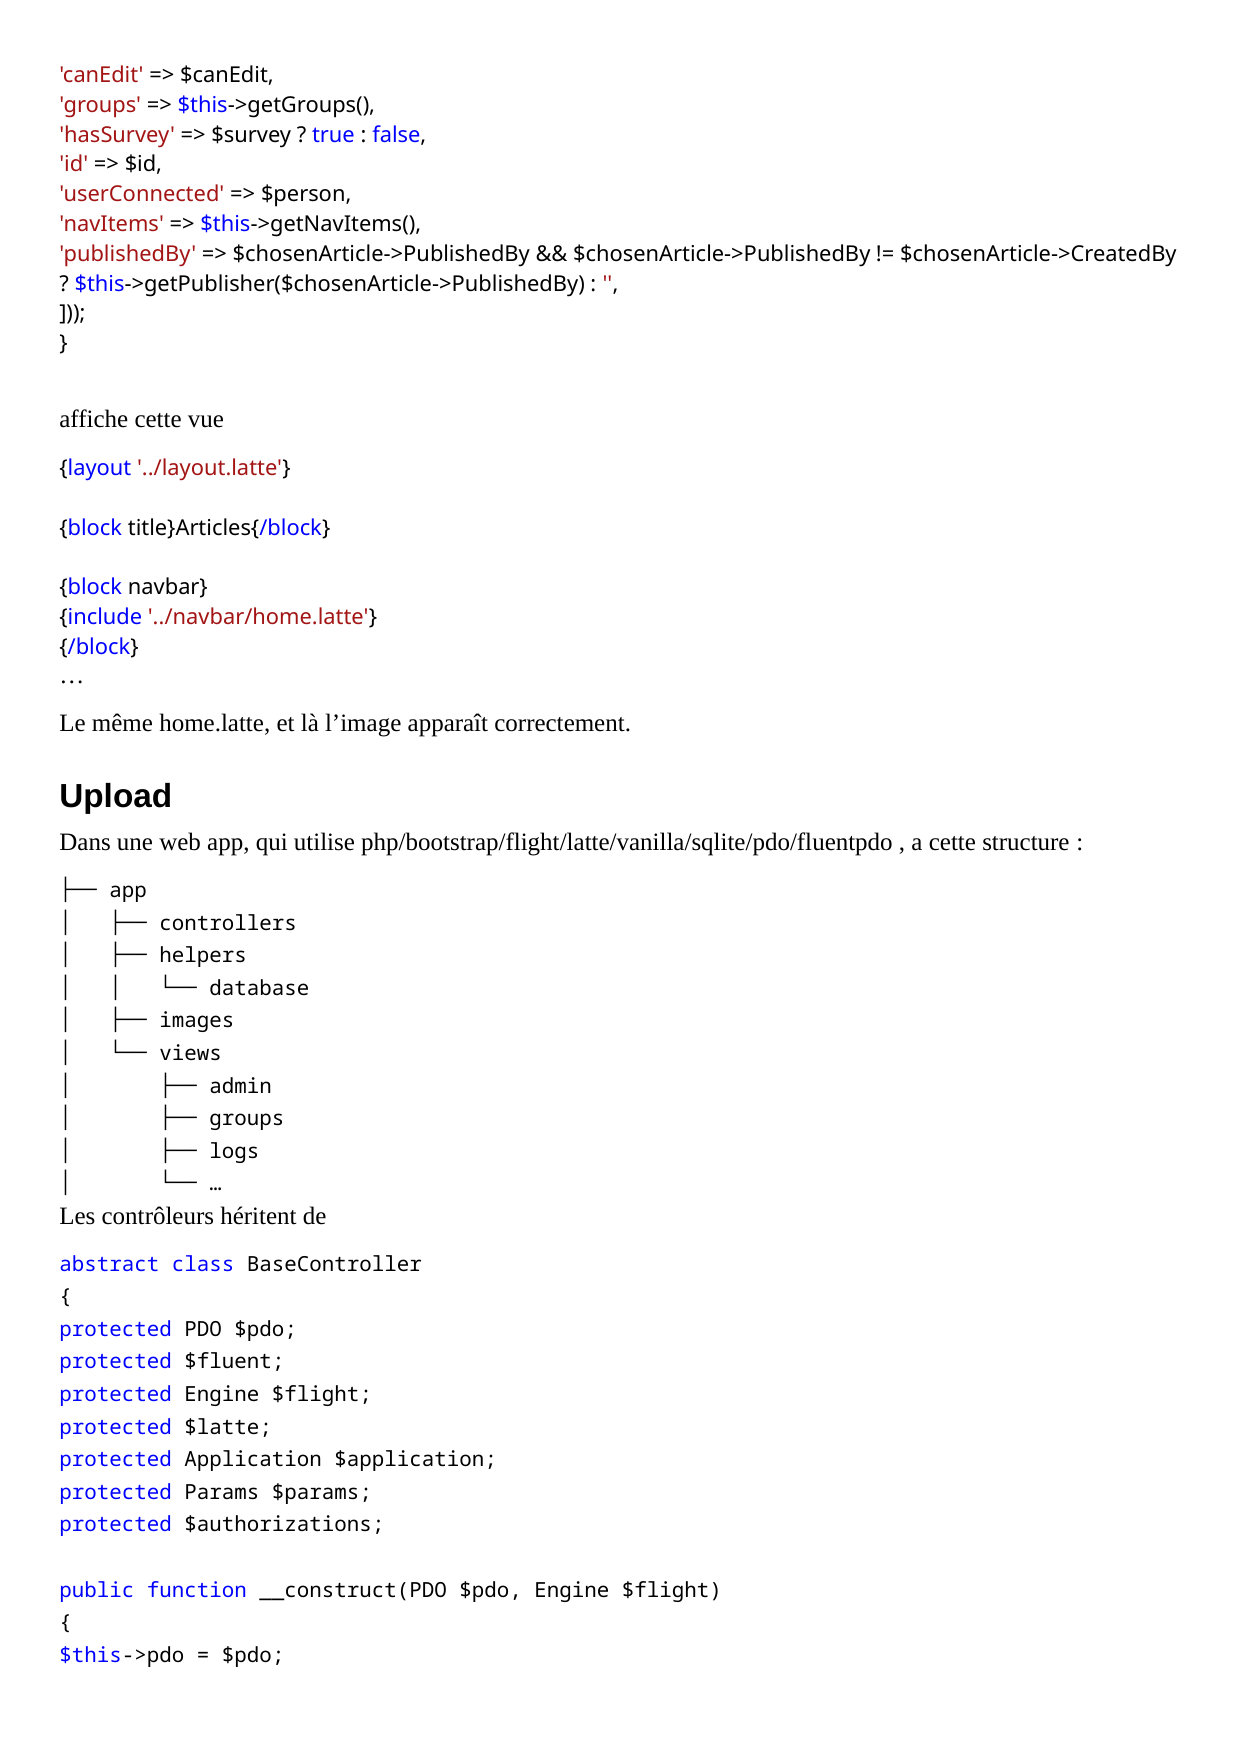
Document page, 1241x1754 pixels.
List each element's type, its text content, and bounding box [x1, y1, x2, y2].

text │ └── … [59, 1168, 1181, 1197]
subtitle Upload [59, 777, 1181, 815]
text {include '../navbar/home.latte'} [59, 601, 1181, 631]
text │ │ └── database [59, 973, 1181, 1001]
text {block title}Articles{/block} [59, 512, 1181, 541]
text protected $authorizations; [59, 1509, 1181, 1538]
text 'hasSurvey' => $survey ? true : false, [59, 119, 1181, 148]
text protected Application $application; [59, 1444, 1181, 1473]
text public function __construct(PDO $pdo, Engine $flight) [59, 1575, 1181, 1603]
text Les contrôleurs héritent de [59, 1201, 1181, 1230]
text │ └── views [59, 1038, 1181, 1067]
text { [59, 1281, 1181, 1310]
text protected $fluent; [59, 1347, 1181, 1375]
text protected Params $params; [59, 1477, 1181, 1505]
text 'publishedBy' => $chosenArticle->PublishedBy && $chosenArticle->PublishedBy != $chosenArticle->CreatedBy ? $this->getPublisher($chosenArticle->PublishedBy) : '', [59, 238, 1181, 297]
text 'userConnected' => $person, [59, 178, 1181, 208]
text $this->pdo = $pdo; [59, 1640, 1181, 1668]
text } [59, 327, 1181, 357]
text protected Engine $flight; [59, 1379, 1181, 1408]
text 'canEdit' => $canEdit, [59, 59, 1181, 89]
text ├── app [59, 875, 1181, 903]
text affiche cette vue [59, 404, 1181, 433]
text { [59, 1607, 1181, 1636]
text │ ├── helpers [59, 940, 1181, 969]
text │ ├── logs [59, 1136, 1181, 1164]
text │ ├── controllers [59, 908, 1181, 936]
text Dans une web app, qui utilise php/bootstrap/flight/latte/vanilla/sqlite/pdo/fluentpdo , a cette structure : [59, 827, 1181, 856]
text protected $latte; [59, 1412, 1181, 1440]
text {/block} [59, 631, 1181, 661]
text {layout '../layout.latte'} [59, 452, 1181, 482]
text │ ├── images [59, 1006, 1181, 1034]
text abstract class BaseController [59, 1249, 1181, 1277]
text … [59, 661, 1181, 689]
text ])); [59, 297, 1181, 327]
text protected PDO $pdo; [59, 1314, 1181, 1342]
text 'id' => $id, [59, 148, 1181, 178]
text │ ├── admin [59, 1071, 1181, 1099]
text │ ├── groups [59, 1103, 1181, 1132]
text {block navbar} [59, 571, 1181, 601]
text Le même home.latte, et là l’image apparaît correctement. [59, 708, 1181, 737]
text 'navItems' => $this->getNavItems(), [59, 208, 1181, 238]
text 'groups' => $this->getGroups(), [59, 89, 1181, 119]
